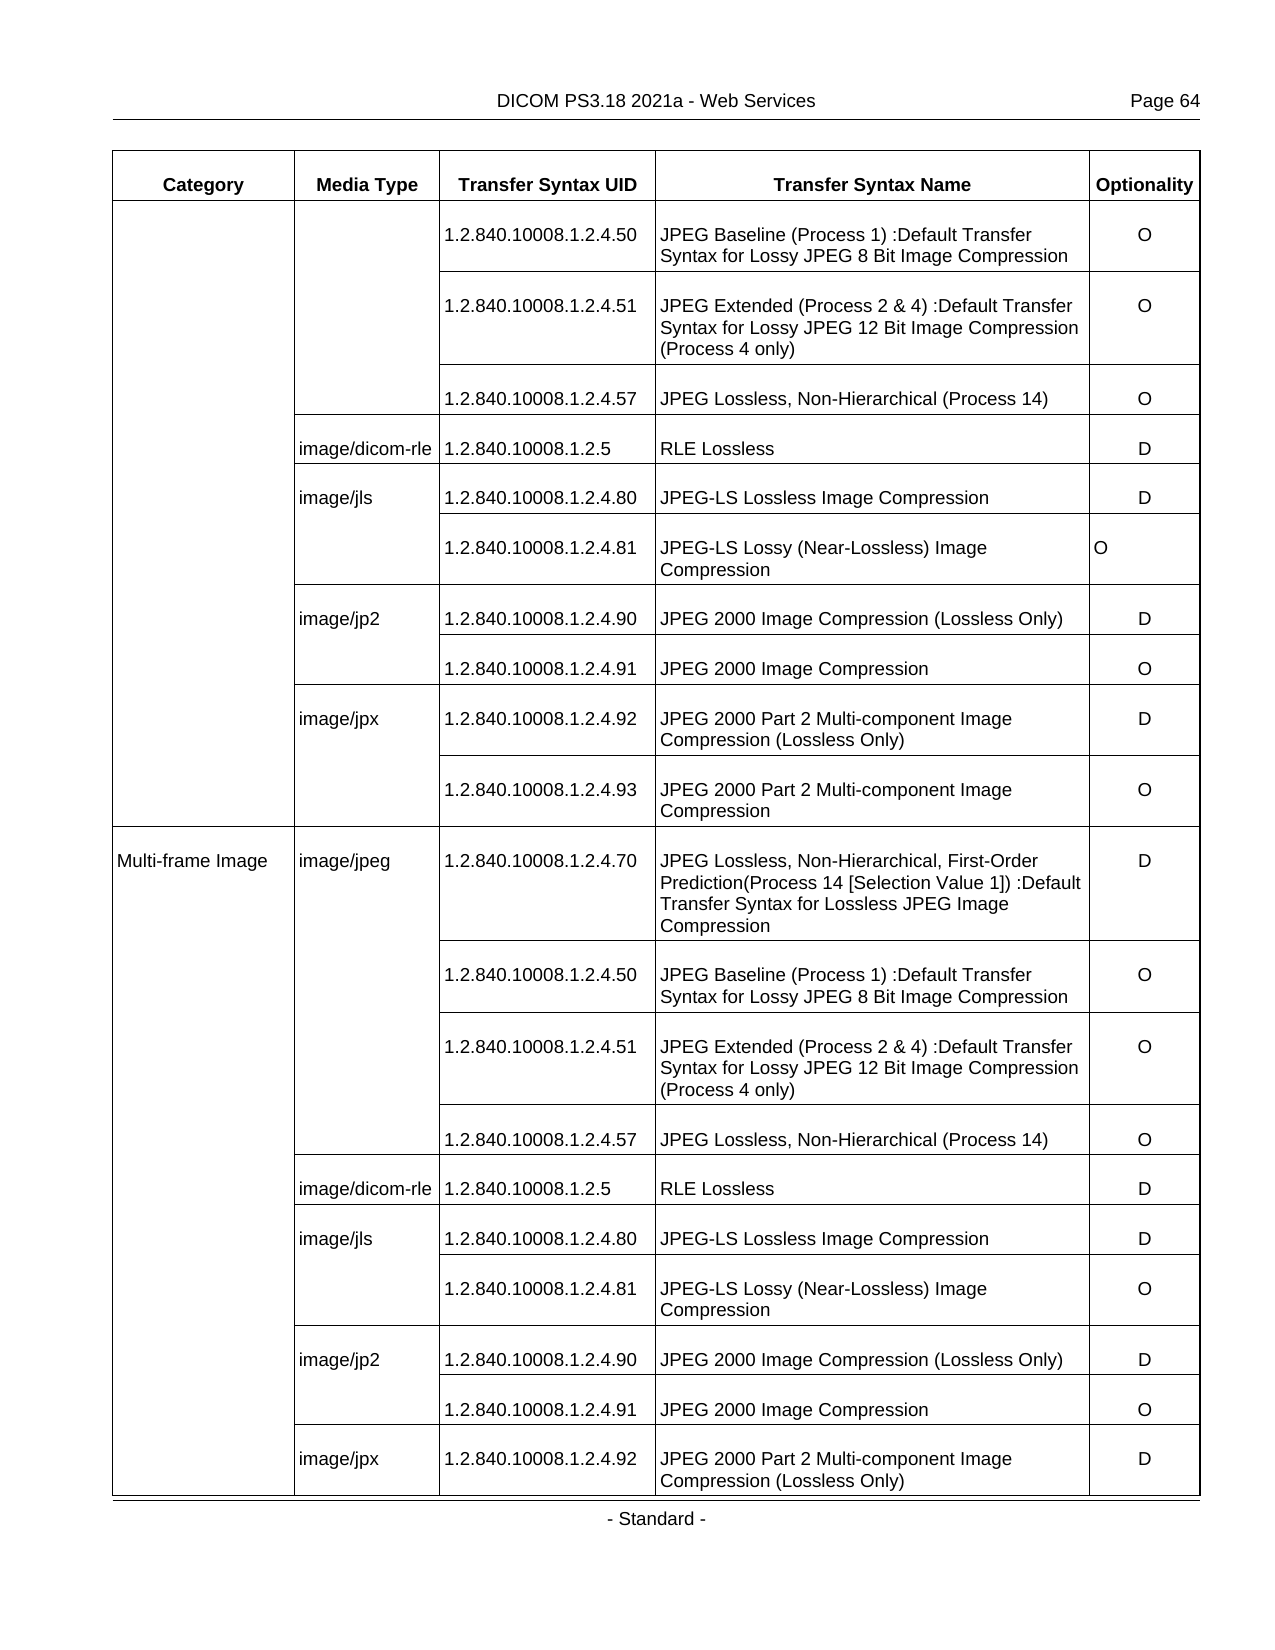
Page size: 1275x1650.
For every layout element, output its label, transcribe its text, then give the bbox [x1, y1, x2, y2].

table_cell [113, 201, 294, 826]
table_cell JPEG Lossless, Non-Hierarchical, First-Order Prediction(Process 14 [Selection Value 1]) :Default Transfer Syntax for Lossless JPEG Image Compression [656, 827, 1089, 940]
table_cell 1.2.840.10008.1.2.4.51 [440, 272, 655, 364]
table_cell JPEG Extended (Process 2 & 4) :Default Transfer Syntax for Lossy JPEG 12 Bit Image Compression (Process 4 only) [656, 1013, 1089, 1104]
table_cell RLE Lossless [656, 415, 1089, 463]
table_cell JPEG-LS Lossy (Near-Lossless) Image Compression [656, 514, 1089, 584]
table_cell O [1090, 514, 1199, 584]
table_cell 1.2.840.10008.1.2.4.57 [440, 1105, 655, 1154]
table_cell D [1090, 1326, 1199, 1374]
table_cell 1.2.840.10008.1.2.4.90 [440, 1326, 655, 1374]
table_cell 1.2.840.10008.1.2.4.50 [440, 201, 655, 271]
table_cell image/jpx [295, 1425, 439, 1495]
table_cell image/jls [295, 1205, 439, 1325]
table_cell 1.2.840.10008.1.2.5 [440, 415, 655, 463]
table_cell 1.2.840.10008.1.2.4.91 [440, 1375, 655, 1424]
table_cell image/jp2 [295, 1326, 439, 1424]
table_cell D [1090, 1205, 1199, 1253]
table_cell 1.2.840.10008.1.2.4.50 [440, 941, 655, 1012]
table_header Media Type [295, 151, 439, 200]
table_cell image/jp2 [295, 585, 439, 683]
table_cell JPEG 2000 Part 2 Multi-component Image Compression (Lossless Only) [656, 1425, 1089, 1495]
table_cell O [1090, 756, 1199, 826]
table_cell 1.2.840.10008.1.2.5 [440, 1155, 655, 1204]
table_cell RLE Lossless [656, 1155, 1089, 1204]
table_cell 1.2.840.10008.1.2.4.80 [440, 1205, 655, 1253]
table_cell 1.2.840.10008.1.2.4.57 [440, 365, 655, 413]
table_cell D [1090, 1425, 1199, 1495]
table_cell D [1090, 464, 1199, 513]
table_cell 1.2.840.10008.1.2.4.91 [440, 635, 655, 683]
table_cell JPEG-LS Lossy (Near-Lossless) Image Compression [656, 1255, 1089, 1325]
table_cell JPEG Lossless, Non-Hierarchical (Process 14) [656, 365, 1089, 413]
table_cell D [1090, 415, 1199, 463]
table_cell JPEG Baseline (Process 1) :Default Transfer Syntax for Lossy JPEG 8 Bit Image Compression [656, 201, 1089, 271]
table_cell D [1090, 827, 1199, 940]
table_cell 1.2.840.10008.1.2.4.93 [440, 756, 655, 826]
table_cell image/dicom-rle [295, 415, 439, 463]
table_cell 1.2.840.10008.1.2.4.81 [440, 1255, 655, 1325]
table_cell JPEG 2000 Image Compression (Lossless Only) [656, 1326, 1089, 1374]
table_header Category [113, 151, 294, 200]
table_cell O [1090, 1013, 1199, 1104]
table_cell JPEG 2000 Image Compression (Lossless Only) [656, 585, 1089, 634]
table_cell image/jls [295, 464, 439, 584]
table_cell JPEG Extended (Process 2 & 4) :Default Transfer Syntax for Lossy JPEG 12 Bit Image Compression (Process 4 only) [656, 272, 1089, 364]
table_cell O [1090, 635, 1199, 683]
table_cell 1.2.840.10008.1.2.4.70 [440, 827, 655, 940]
table_cell JPEG Baseline (Process 1) :Default Transfer Syntax for Lossy JPEG 8 Bit Image Compression [656, 941, 1089, 1012]
table_header Transfer Syntax UID [440, 151, 655, 200]
table_cell JPEG Lossless, Non-Hierarchical (Process 14) [656, 1105, 1089, 1154]
table_cell 1.2.840.10008.1.2.4.90 [440, 585, 655, 634]
table_cell 1.2.840.10008.1.2.4.92 [440, 685, 655, 755]
table_cell image/dicom-rle [295, 1155, 439, 1204]
table_cell JPEG 2000 Image Compression [656, 1375, 1089, 1424]
table_cell image/jpeg [295, 827, 439, 1154]
table_cell O [1090, 1105, 1199, 1154]
table_cell D [1090, 585, 1199, 634]
table_header Optionality [1090, 151, 1199, 200]
table_cell O [1090, 272, 1199, 364]
table_cell JPEG 2000 Part 2 Multi-component Image Compression [656, 756, 1089, 826]
table_cell 1.2.840.10008.1.2.4.92 [440, 1425, 655, 1495]
table_cell 1.2.840.10008.1.2.4.80 [440, 464, 655, 513]
table_cell O [1090, 365, 1199, 413]
table_cell O [1090, 1255, 1199, 1325]
table_header Transfer Syntax Name [656, 151, 1089, 200]
table_cell D [1090, 685, 1199, 755]
table_cell JPEG 2000 Image Compression [656, 635, 1089, 683]
table_cell JPEG 2000 Part 2 Multi-component Image Compression (Lossless Only) [656, 685, 1089, 755]
table_cell O [1090, 941, 1199, 1012]
table_cell O [1090, 1375, 1199, 1424]
table_cell D [1090, 1155, 1199, 1204]
table_cell Multi-frame Image [113, 827, 294, 1495]
table_cell JPEG-LS Lossless Image Compression [656, 464, 1089, 513]
table_cell O [1090, 201, 1199, 271]
table_cell 1.2.840.10008.1.2.4.81 [440, 514, 655, 584]
table_cell 1.2.840.10008.1.2.4.51 [440, 1013, 655, 1104]
table_cell image/jpx [295, 685, 439, 826]
table_cell JPEG-LS Lossless Image Compression [656, 1205, 1089, 1253]
table_cell [295, 201, 439, 413]
